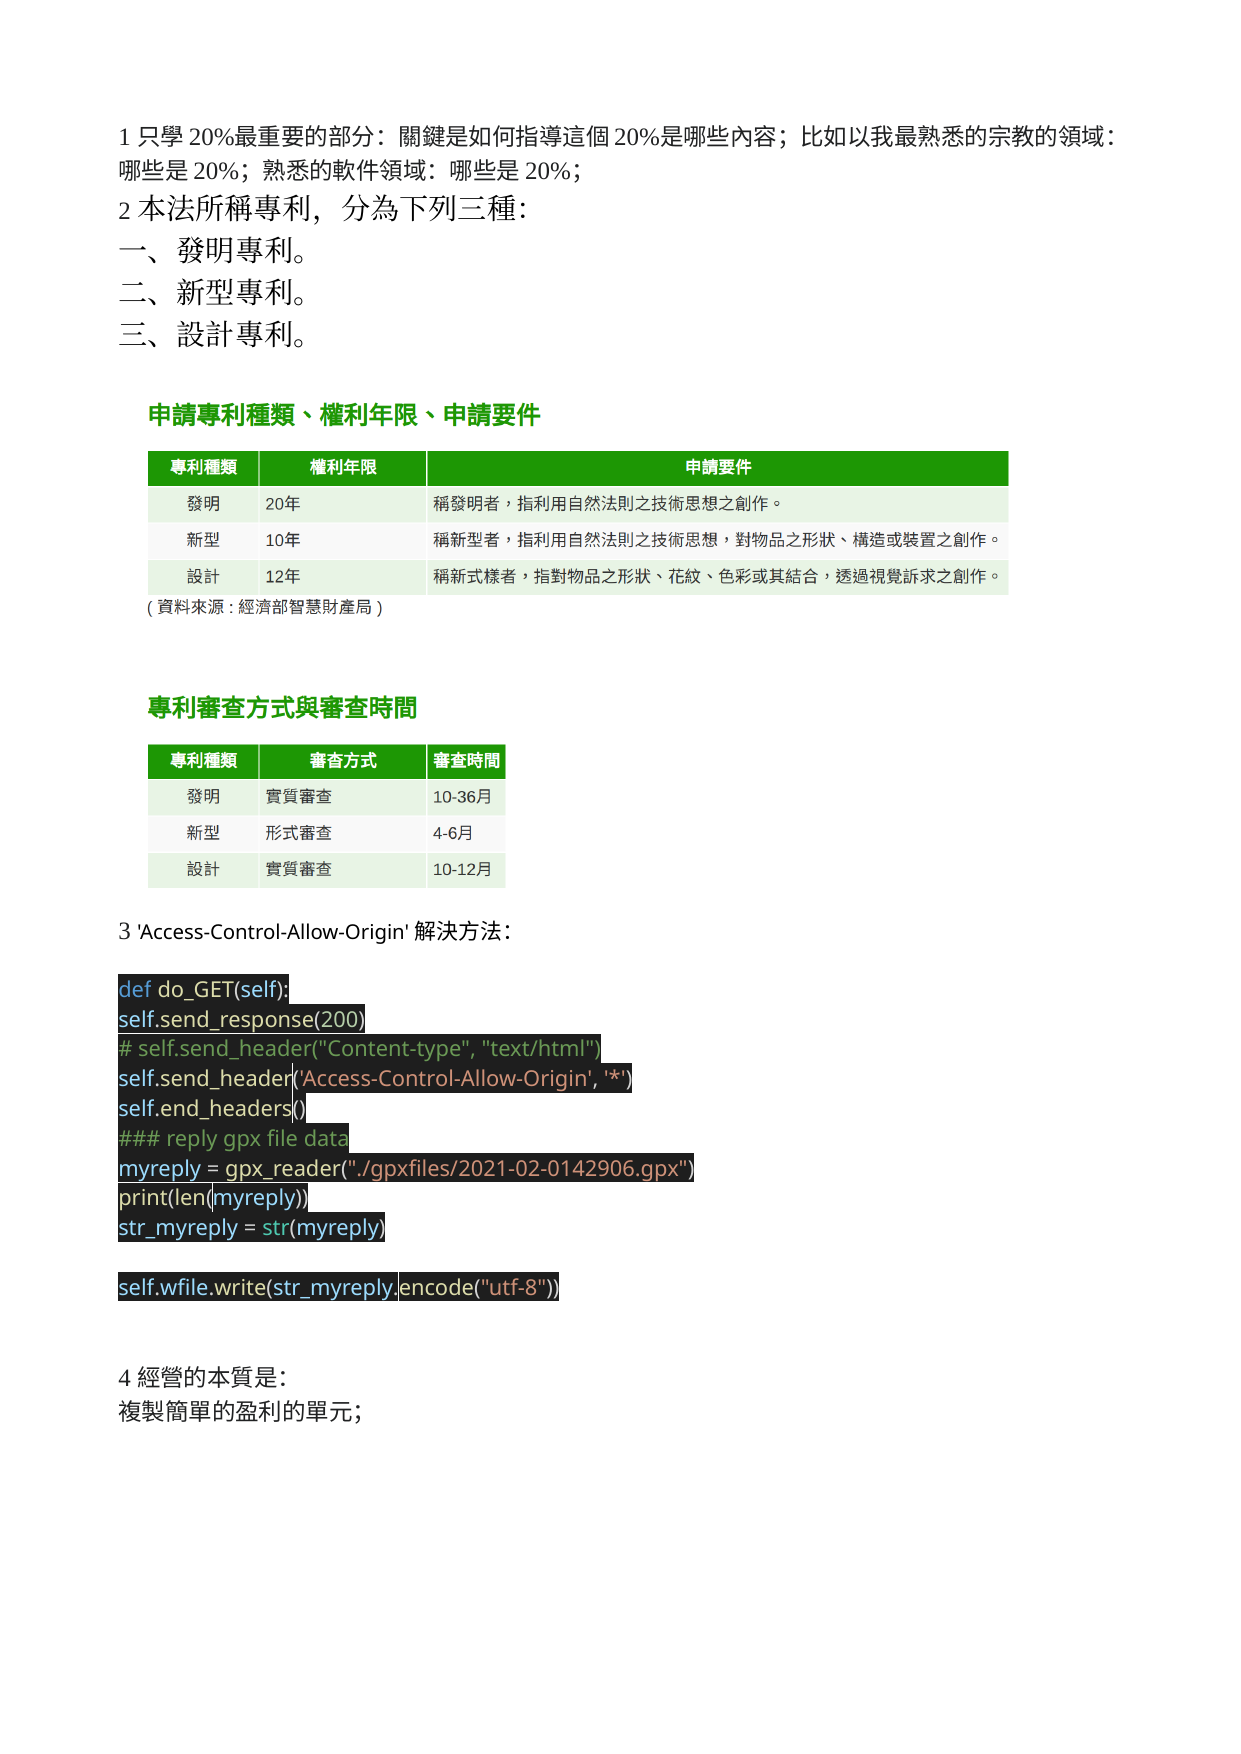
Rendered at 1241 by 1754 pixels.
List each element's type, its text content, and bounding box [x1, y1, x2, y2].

text 一、發明專利。 [118, 228, 1122, 270]
text str_myreply = str(myreply) [118, 1212, 1122, 1242]
text 2 本法所稱專利，分為下列三種： [118, 186, 1122, 228]
text self.end_headers() [118, 1093, 1122, 1123]
text 1 只學20%最重要的部分：關鍵是如何指導這個20%是哪些內容；比如以我最熟悉的宗教的領域：哪些是20%；熟悉的軟件領域：哪些是20%； [118, 118, 1122, 186]
text self.send_header('Access-Control-Allow-Origin', '*') [118, 1063, 1122, 1093]
text 3 'Access-Control-Allow-Origin' 解決方法： [118, 914, 1122, 946]
text print(len(myreply)) [118, 1182, 1122, 1212]
text 複製簡單的盈利的單元； [118, 1393, 1122, 1427]
text 4 經營的本質是： [118, 1359, 1122, 1393]
text 三、設計專利。 [118, 312, 1122, 353]
text self.send_response(200) [118, 1004, 1122, 1033]
text ### reply gpx file data [118, 1123, 1122, 1153]
text myreply = gpx_reader("./gpxfiles/2021-02-0142906.gpx") [118, 1153, 1122, 1182]
text # self.send_header("Content-type", "text/html") [118, 1033, 1122, 1063]
text def do_GET(self): [118, 974, 1122, 1004]
text self.wfile.write(str_myreply.encode("utf-8")) [118, 1272, 1122, 1301]
text 二、新型專利。 [118, 270, 1122, 312]
picture [118, 382, 1123, 914]
